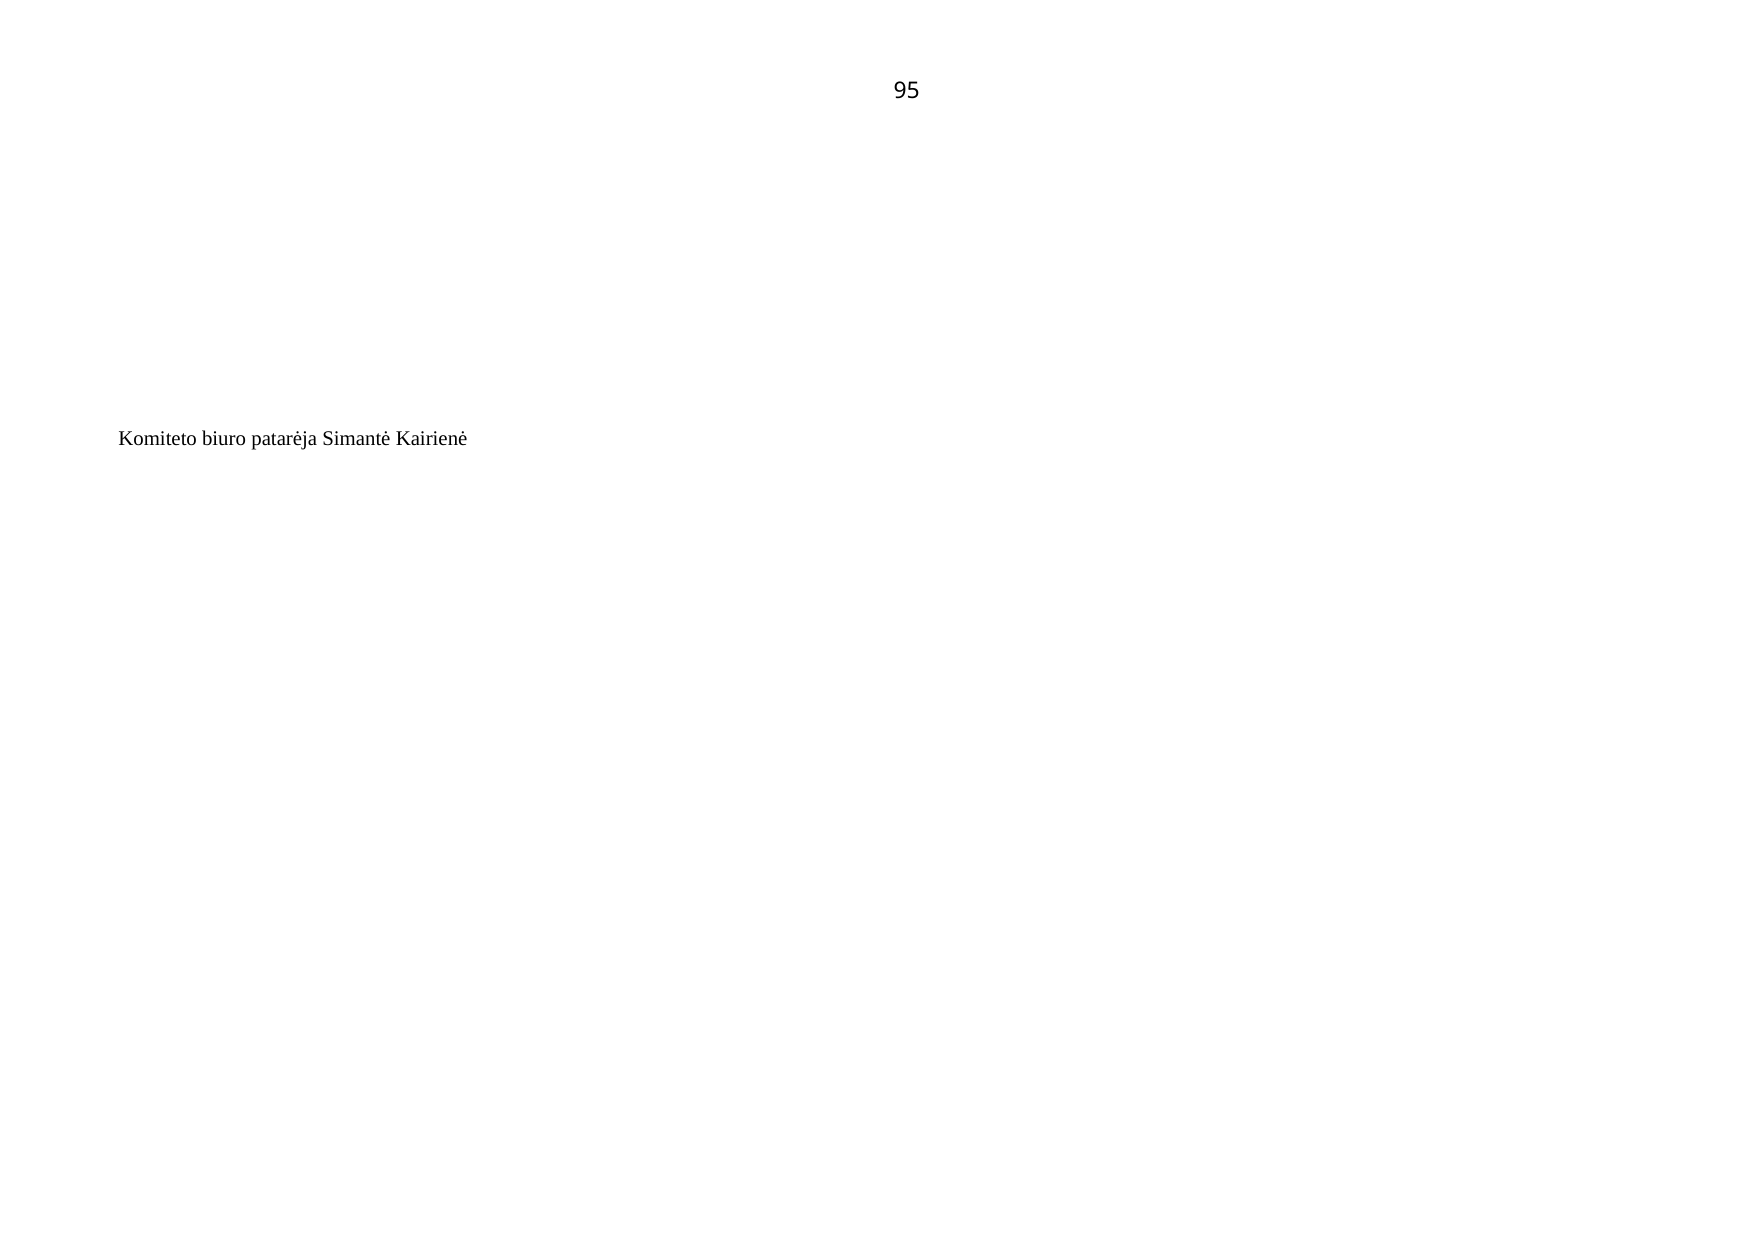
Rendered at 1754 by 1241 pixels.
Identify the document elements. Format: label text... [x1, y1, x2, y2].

text Komiteto biuro patarėja Simantė Kairienė [118, 426, 1695, 450]
